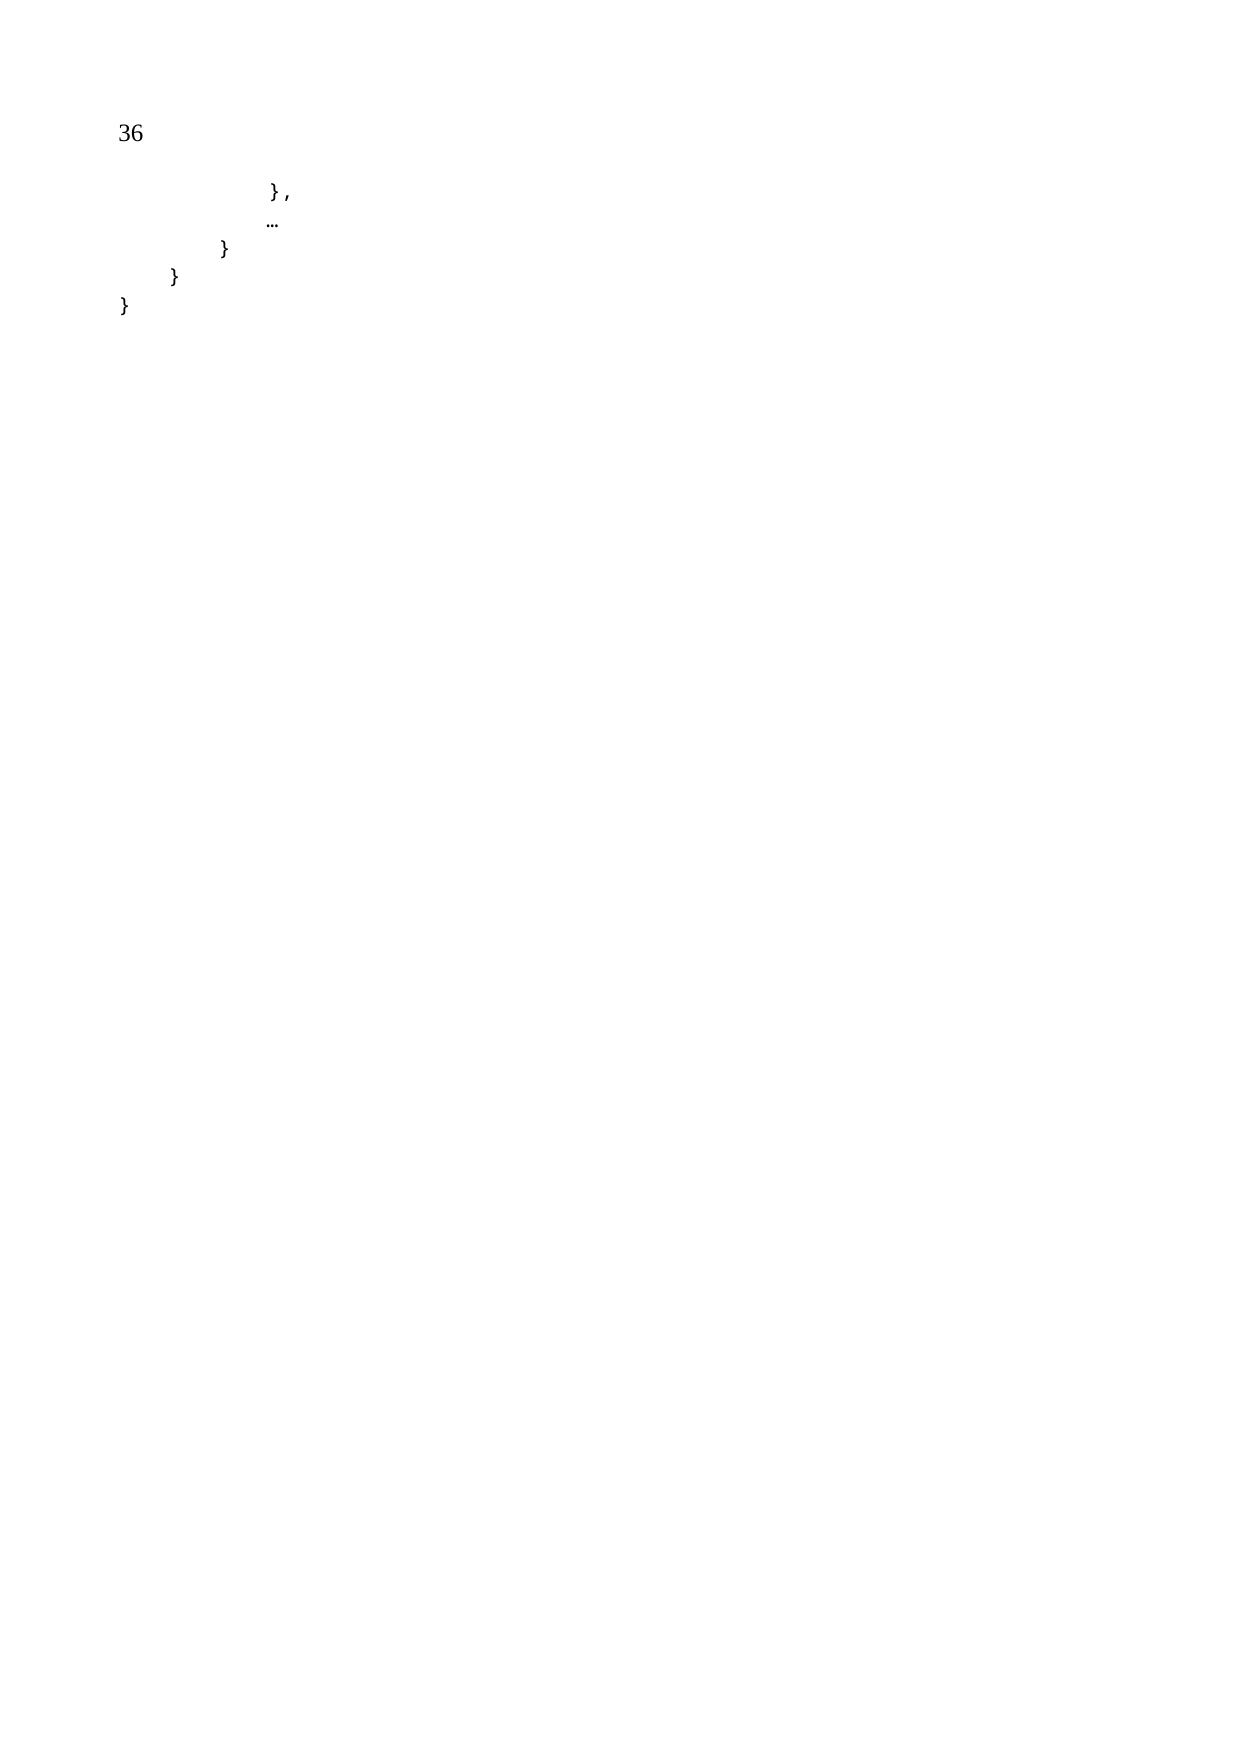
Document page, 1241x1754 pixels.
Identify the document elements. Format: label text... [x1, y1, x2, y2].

text } [118, 262, 1122, 290]
text } [118, 290, 1122, 318]
text }, [118, 176, 1122, 205]
text } [118, 233, 1122, 262]
text … [118, 205, 1122, 233]
